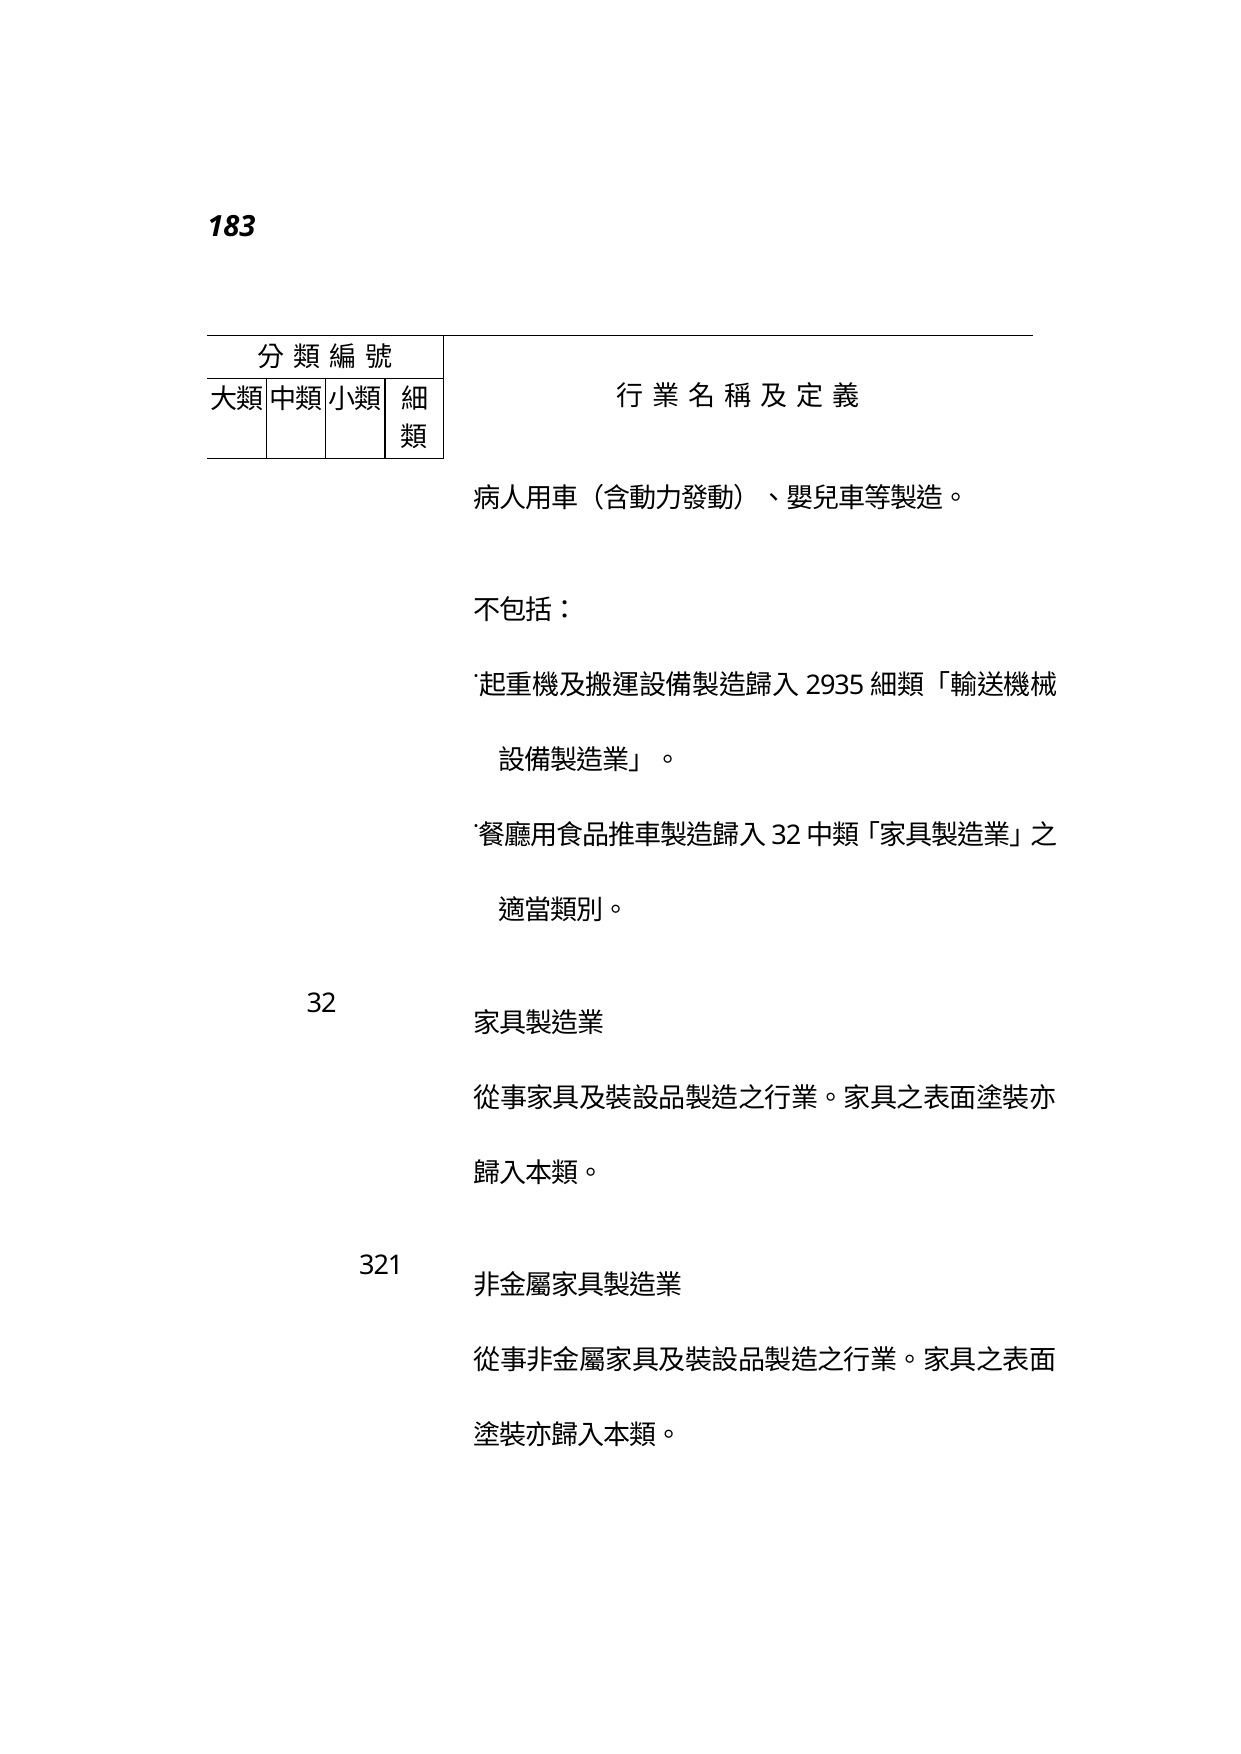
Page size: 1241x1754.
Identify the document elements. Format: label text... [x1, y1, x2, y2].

table_cell [412, 458, 470, 983]
table_cell [207, 1245, 233, 1508]
table_cell [351, 459, 412, 983]
table_cell 非金屬家具製造業 從事非金屬家具及裝設品製造之行業。家具之表面塗裝亦歸入本類。 [470, 1245, 1060, 1508]
table_cell [412, 983, 470, 1245]
table_cell 32 [293, 983, 351, 1245]
table_cell 家具製造業 從事家具及裝設品製造之行業。家具之表面塗裝亦歸入本類。 [470, 983, 1060, 1245]
table_cell 細類 [386, 379, 443, 458]
table_cell [233, 459, 292, 983]
table_cell [207, 983, 233, 1245]
table_cell [293, 459, 351, 983]
table_cell [207, 459, 233, 983]
table_header [1033, 335, 1060, 378]
table_cell 病人用車（含動力發動）、嬰兒車等製造。 不包括： ˙起重機及搬運設備製造歸入2935細類「輸送機械設備製造業」。 ˙餐廳用食品推車製造歸入32中類「家具製造業」之適當類別。 [470, 458, 1060, 983]
table_cell [233, 1245, 292, 1508]
table_header 行 業 名 稱 及 定 義 [444, 336, 1032, 458]
table_cell 小類 [326, 379, 384, 458]
table_cell [1033, 378, 1060, 458]
table_cell [412, 1245, 470, 1508]
table_cell [233, 983, 292, 1245]
table_cell [351, 983, 412, 1245]
table_cell 中類 [267, 379, 325, 458]
table_header 分 類 編 號 [207, 336, 443, 378]
table_cell [293, 1245, 351, 1508]
table_cell 大類 [207, 379, 266, 458]
table_cell 321 [351, 1245, 412, 1508]
